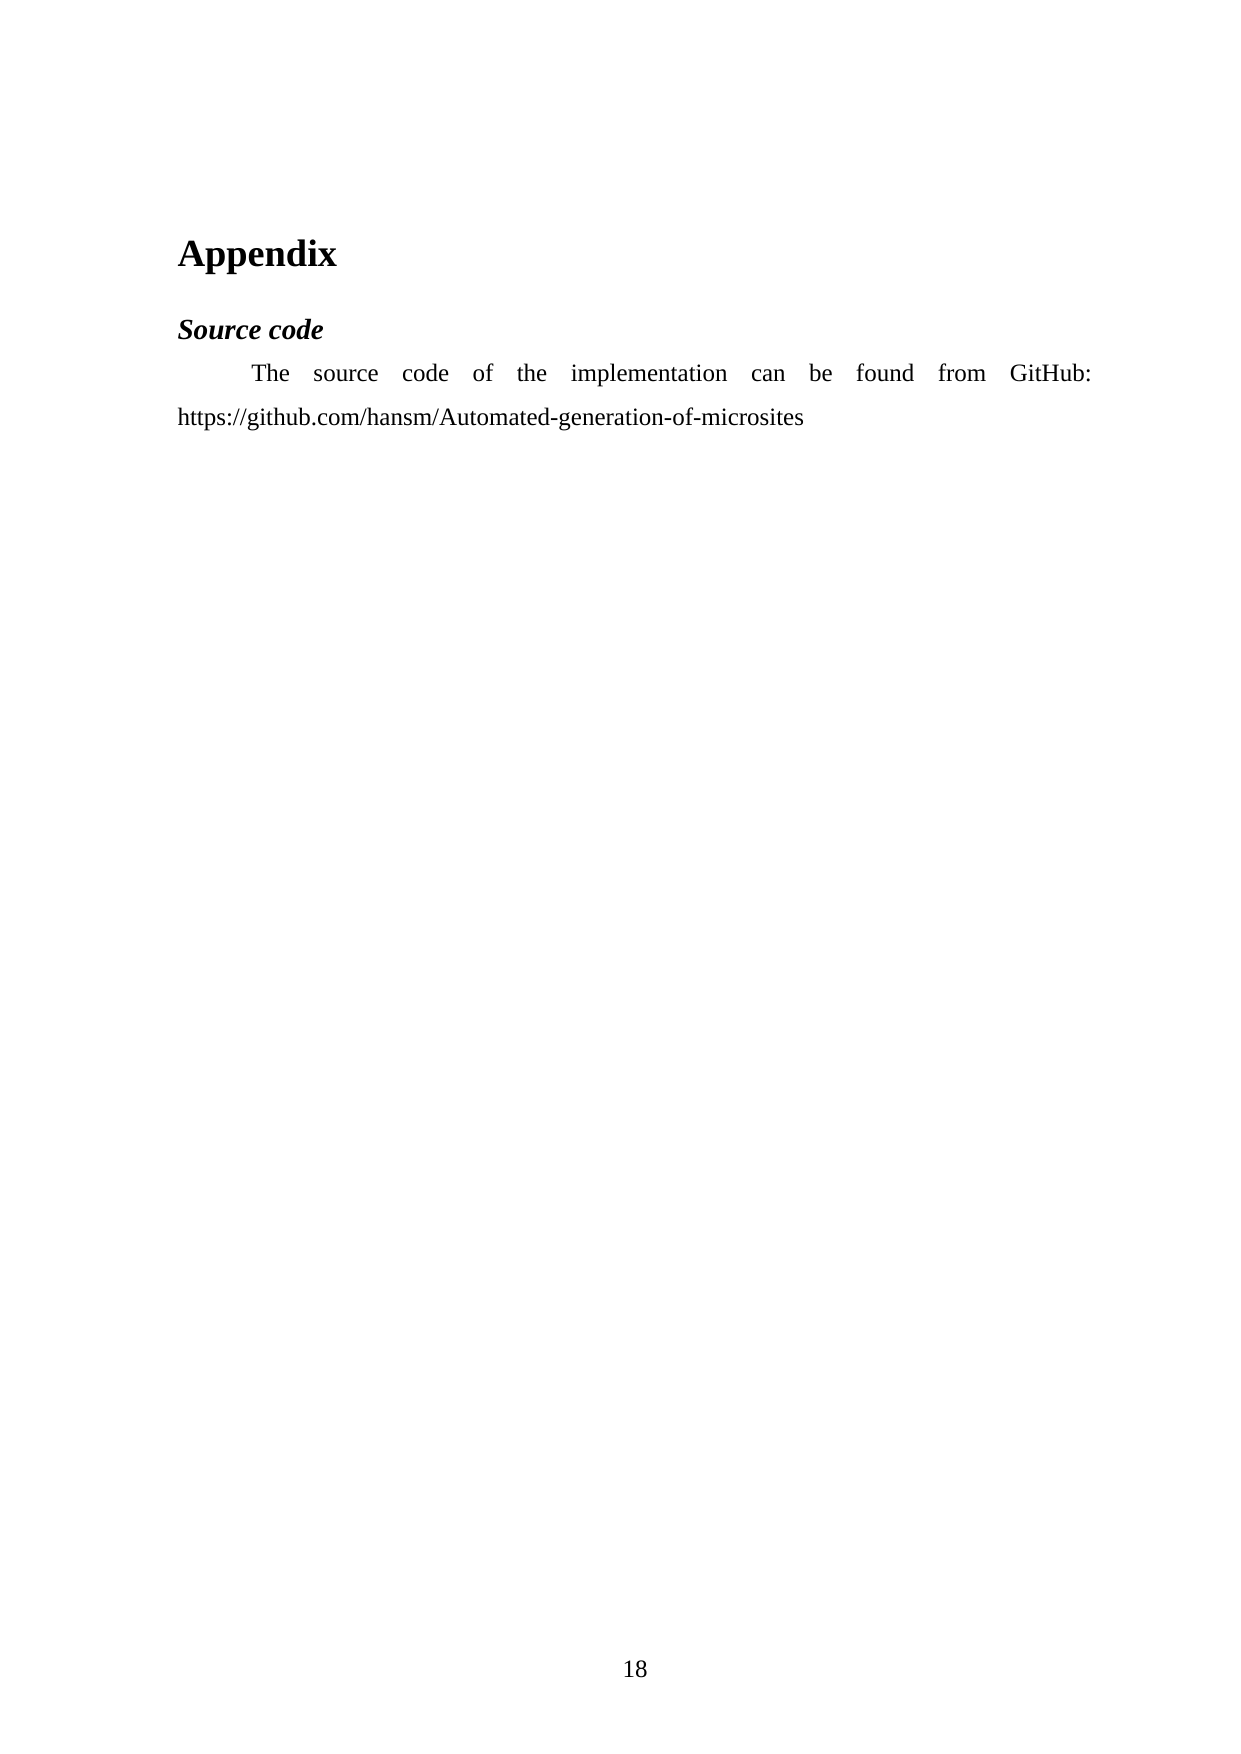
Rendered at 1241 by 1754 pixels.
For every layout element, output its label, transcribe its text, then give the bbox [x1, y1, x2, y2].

subtitle Appendix [177, 231, 1093, 275]
text The source code of the implementation can be found from GitHub: https://github.com/hansm/Automated-generation-of-microsites [177, 358, 1093, 430]
subtitle Source code [177, 312, 1093, 346]
